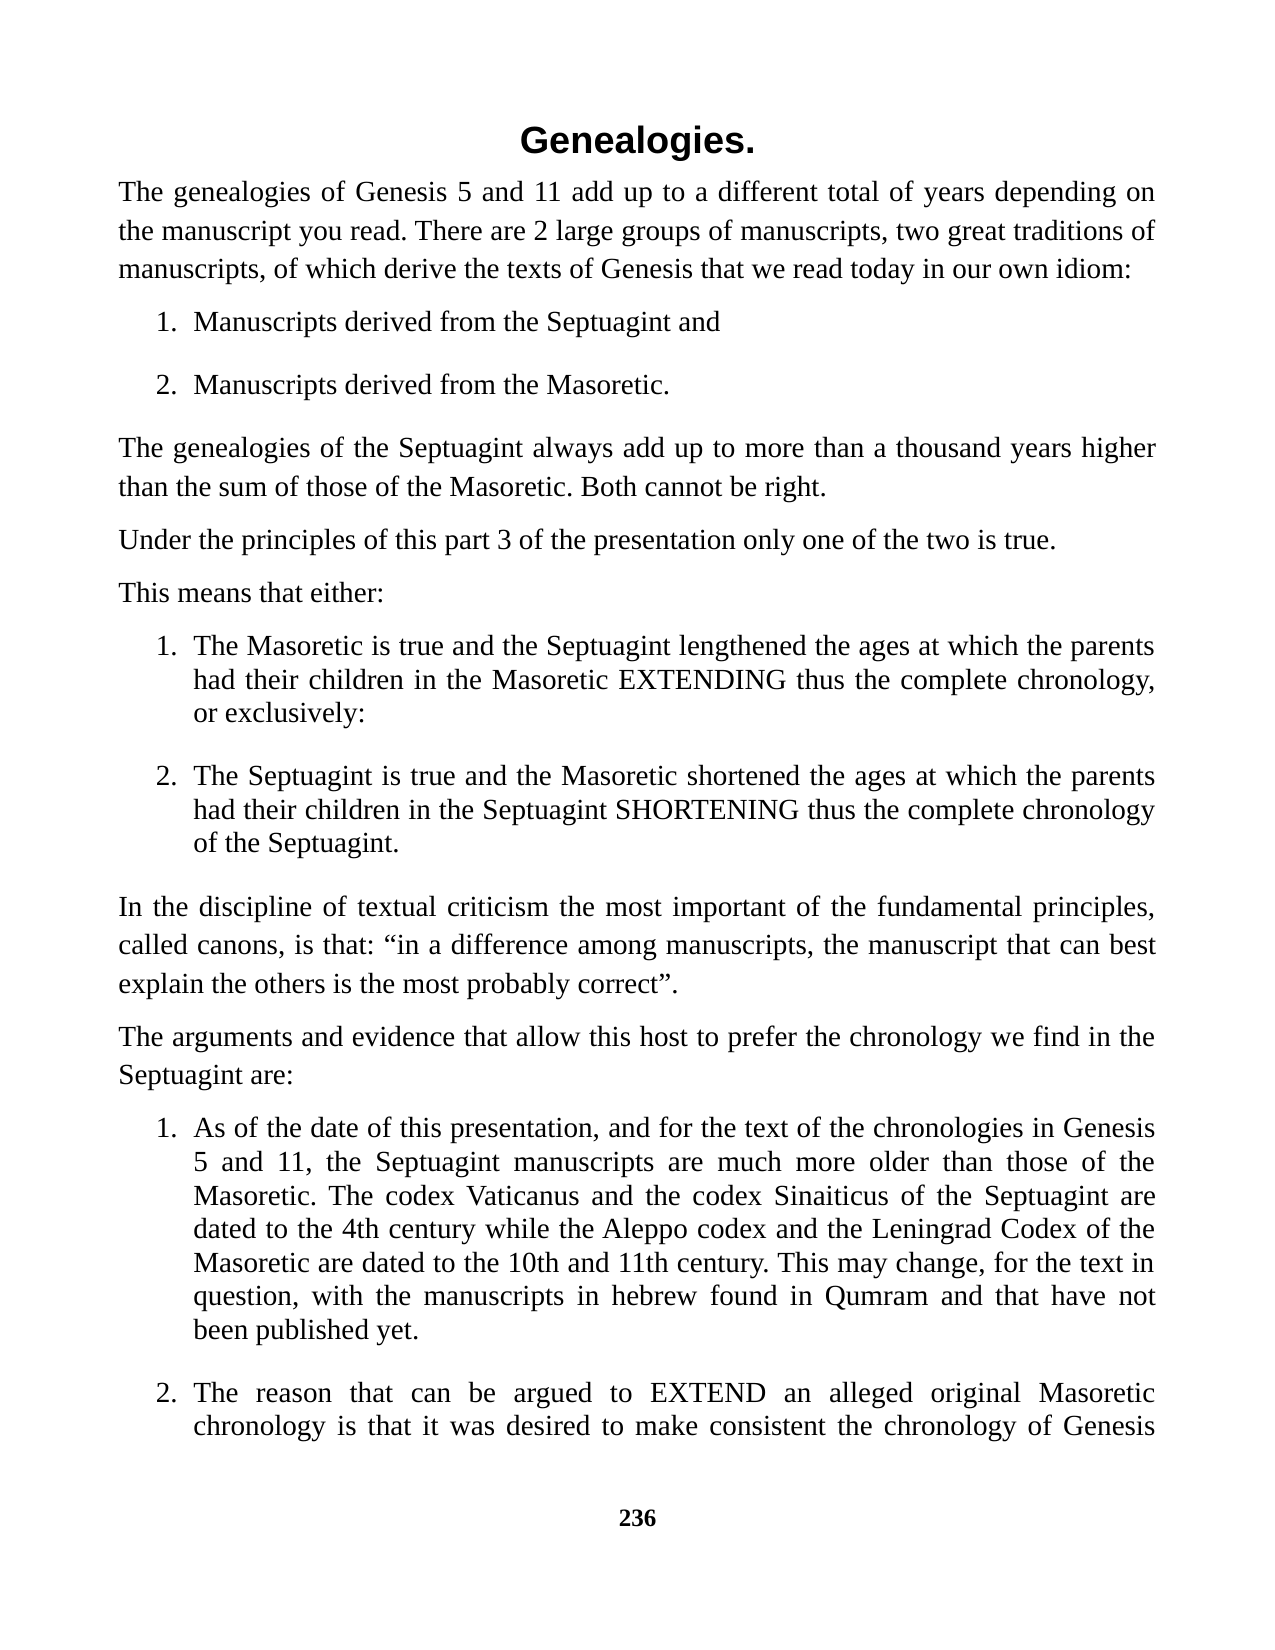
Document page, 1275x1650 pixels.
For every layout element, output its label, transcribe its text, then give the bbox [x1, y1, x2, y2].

list The reason that can be argued to EXTEND an alleged original Masoretic chronology is that it was desired to make consistent the chronology of Genesis [156, 1375, 1157, 1442]
text The arguments and evidence that allow this host to prefer the chronology we find in the Septuagint are: [118, 1019, 1157, 1091]
text The genealogies of Genesis 5 and 11 add up to a different total of years depending on the manuscript you read. There are 2 large groups of manuscripts, two great traditions of manuscripts, of which derive the texts of Genesis that we read today in our own idiom: [118, 174, 1157, 285]
text The genealogies of the Septuagint always add up to more than a thousand years higher than the sum of those of the Masoretic. Both cannot be right. [118, 431, 1157, 503]
list As of the date of this presentation, and for the text of the chronologies in Genesis 5 and 11, the Septuagint manuscripts are much more older than those of the Masoretic. The codex Vaticanus and the codex Sinaiticus of the Septuagint are dated to the 4th century while the Aleppo codex and the Leningrad Codex of the Masoretic are dated to the 10th and 11th century. This may change, for the text in question, with the manuscripts in hebrew found in Qumram and that have not been published yet. [156, 1111, 1157, 1345]
list Manuscripts derived from the Septuagint and [156, 304, 1157, 338]
text Under the principles of this part 3 of the presentation only one of the two is true. [118, 522, 1157, 556]
list The Septuagint is true and the Masoretic shortened the ages at which the parents had their children in the Septuagint SHORTENING thus the complete chronology of the Septuagint. [156, 758, 1157, 859]
text This means that either: [118, 575, 1157, 609]
text In the discipline of textual criticism the most important of the fundamental principles, called canons, is that: “in a difference among manuscripts, the manuscript that can best explain the others is the most probably correct”. [118, 889, 1157, 999]
subtitle Genealogies. [118, 118, 1157, 162]
list Manuscripts derived from the Masoretic. [156, 367, 1157, 401]
list The Masoretic is true and the Septuagint lengthened the ages at which the parents had their children in the Masoretic EXTENDING thus the complete chronology, or exclusively: [156, 628, 1157, 729]
